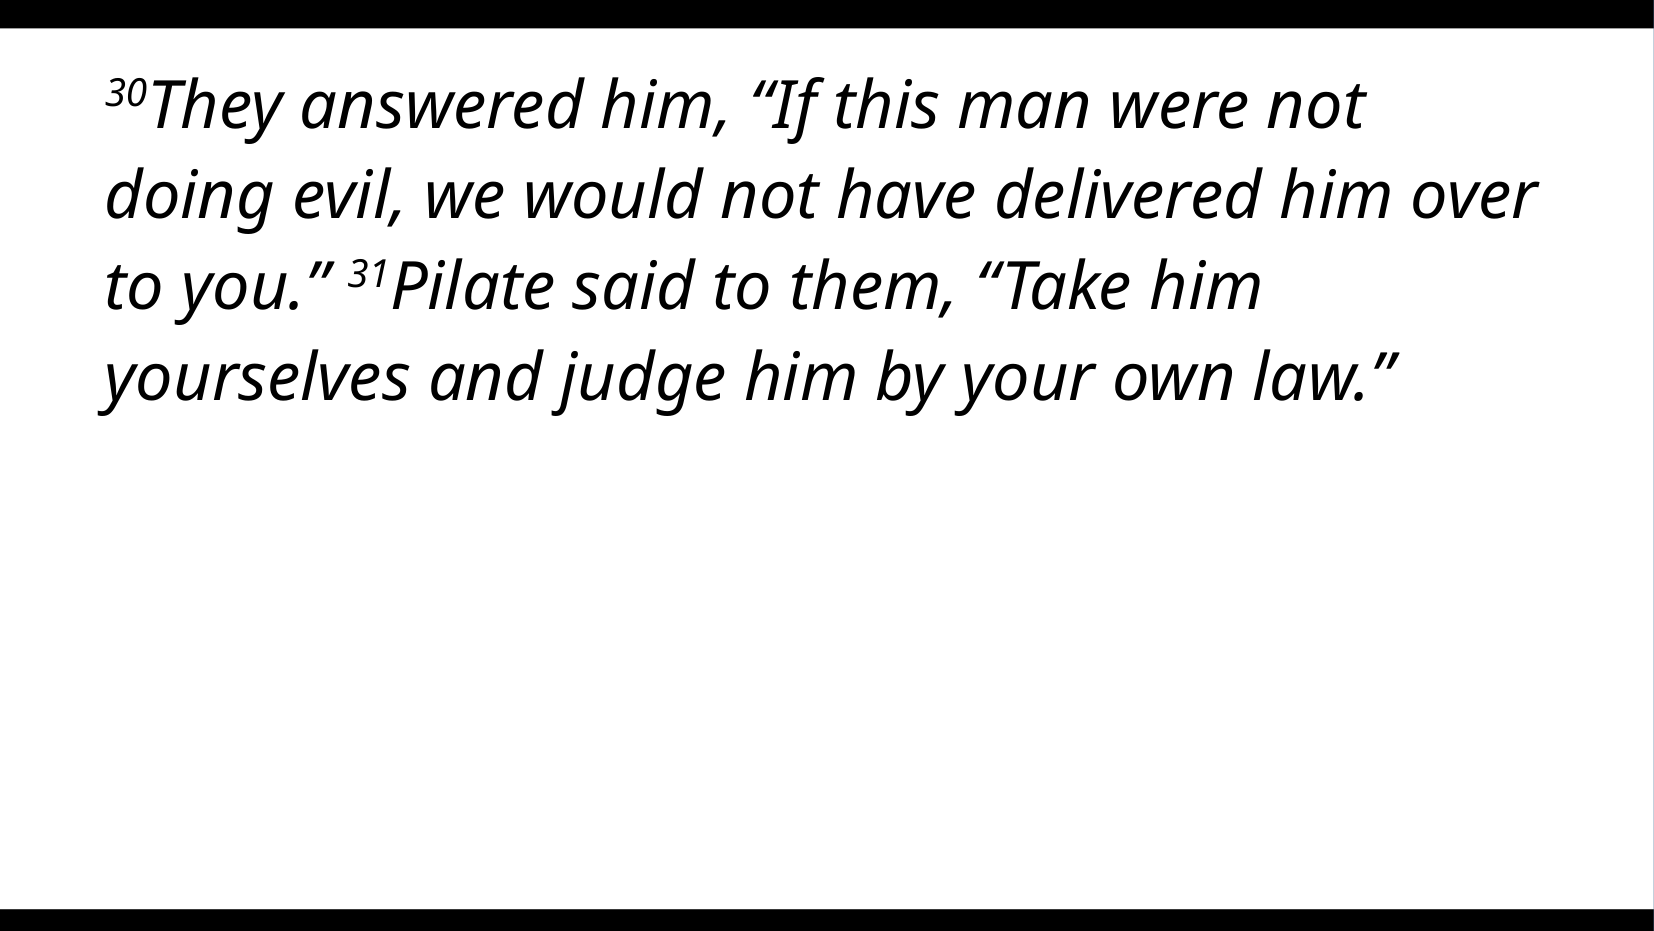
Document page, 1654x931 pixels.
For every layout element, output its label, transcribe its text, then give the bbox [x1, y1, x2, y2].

picture [0, 0, 1654, 931]
text_box 30They answered him, “If this man were not doing evil, we would not have delivered him over to you.” 31Pilate said to them, “Take him yourselves and judge him by your own law.” [90, 49, 1561, 436]
